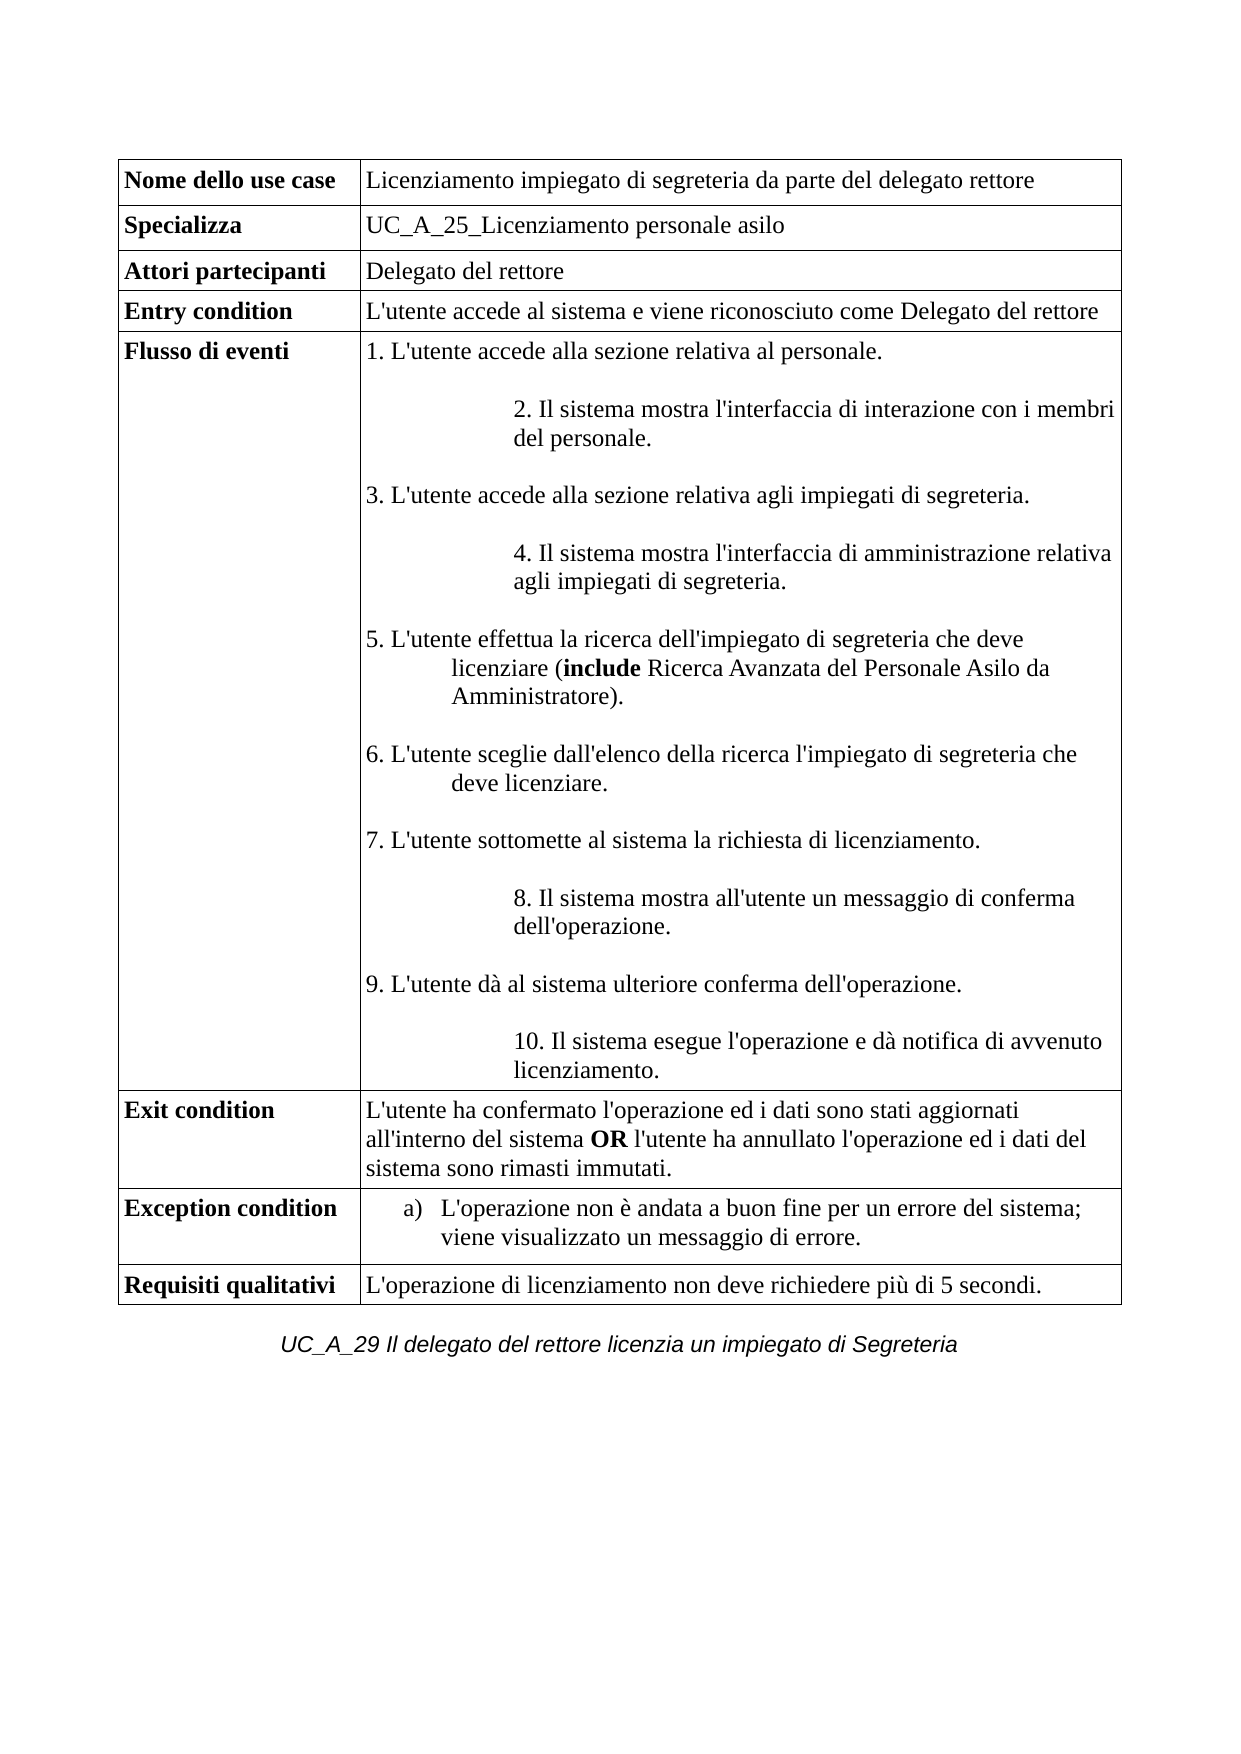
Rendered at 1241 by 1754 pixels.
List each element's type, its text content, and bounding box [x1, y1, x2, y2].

table_cell Attori partecipanti [119, 251, 360, 290]
table_cell L'utente ha confermato l'operazione ed i dati sono stati aggiornati all'interno del sistema OR l'utente ha annullato l'operazione ed i dati del sistema sono rimasti immutati. [361, 1091, 1121, 1187]
table_cell L'utente accede al sistema e viene riconosciuto come Delegato del rettore [361, 291, 1121, 331]
table_header Licenziamento impiegato di segreteria da parte del delegato rettore [361, 160, 1121, 205]
table_cell L'operazione di licenziamento non deve richiedere più di 5 secondi. [361, 1265, 1121, 1304]
table_header Nome dello use case [119, 160, 360, 205]
table_cell Delegato del rettore [361, 251, 1121, 290]
table_cell L'operazione non è andata a buon fine per un errore del sistema; viene visualizzato un messaggio di errore. [361, 1189, 1121, 1264]
table_cell Exception condition [119, 1189, 360, 1264]
table_cell Flusso di eventi [119, 332, 360, 1090]
table_cell Entry condition [119, 291, 360, 331]
text UC_A_29 Il delegato del rettore licenzia un impiegato di Segreteria [118, 1331, 1122, 1357]
table_cell L'utente accede alla sezione relativa al personale. Il sistema mostra l'interfaccia di interazione con i membri del personale. L'utente accede alla sezione relativa agli impiegati di segreteria. Il sistema mostra l'interfaccia di amministrazione relativa agli impiegati di segreteria. L'utente effettua la ricerca dell'impiegato di segreteria che deve licenziare (include Ricerca Avanzata del Personale Asilo da Amministratore). L'utente sceglie dall'elenco della ricerca l'impiegato di segreteria che deve licenziare. L'utente sottomette al sistema la richiesta di licenziamento. Il sistema mostra all'utente un messaggio di conferma dell'operazione. L'utente dà al sistema ulteriore conferma dell'operazione. Il sistema esegue l'operazione e dà notifica di avvenuto licenziamento. [361, 332, 1121, 1090]
table_cell UC_A_25_Licenziamento personale asilo [361, 206, 1121, 250]
table_cell Requisiti qualitativi [119, 1265, 360, 1304]
table_cell Specializza [119, 206, 360, 250]
table_cell Exit condition [119, 1091, 360, 1187]
